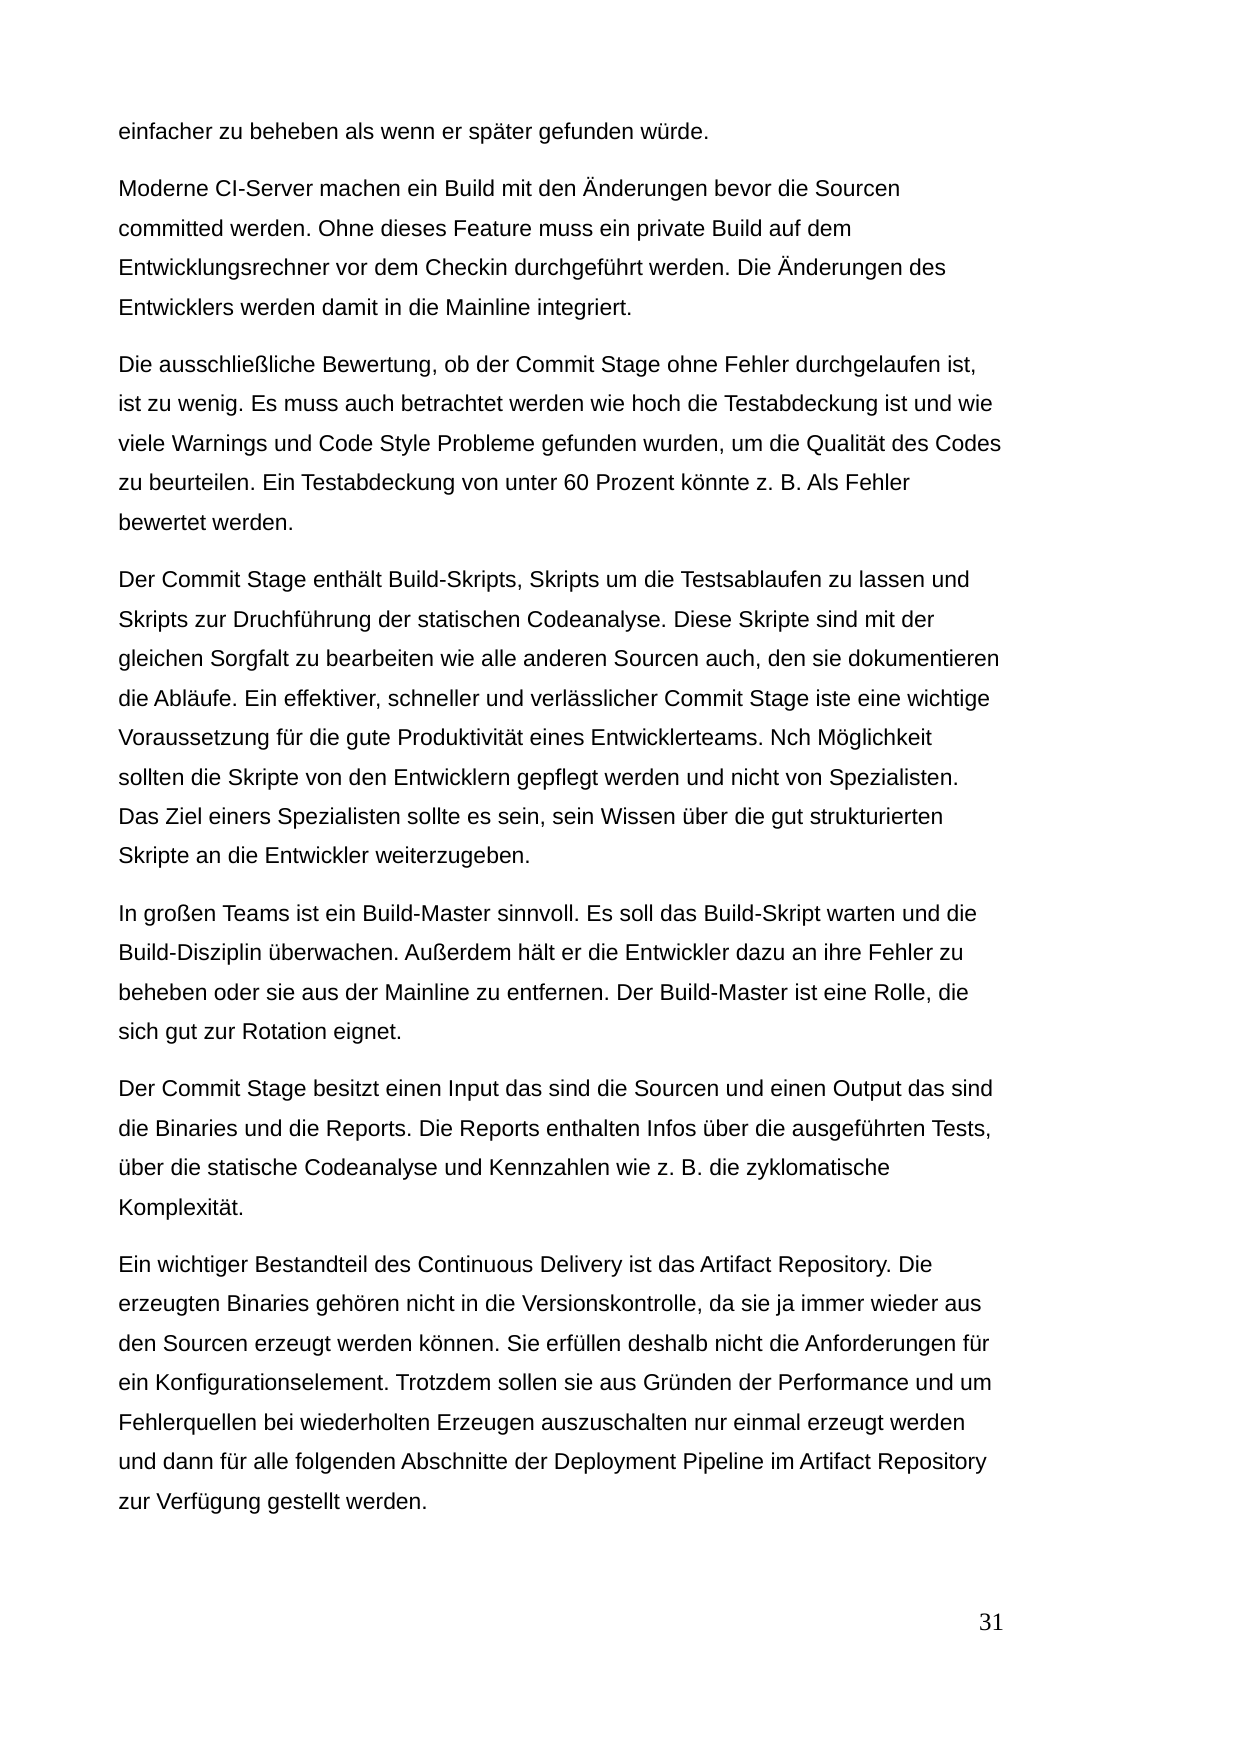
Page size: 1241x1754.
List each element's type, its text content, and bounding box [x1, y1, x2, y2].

text Der Commit Stage enthält Build-Skripts, Skripts um die Testsablaufen zu lassen und Skripts zur Druchführung der statischen Codeanalyse. Diese Skripte sind mit der gleichen Sorgfalt zu bearbeiten wie alle anderen Sourcen auch, den sie dokumentieren die Abläufe. Ein effektiver, schneller und verlässlicher Commit Stage iste eine wichtige Voraussetzung für die gute Produktivität eines Entwicklerteams. Nch Möglichkeit sollten die Skripte von den Entwicklern gepflegt werden und nicht von Spezialisten. Das Ziel einers Spezialisten sollte es sein, sein Wissen über die gut strukturierten Skripte an die Entwickler weiterzugeben. [118, 566, 1004, 869]
text Moderne CI-Server machen ein Build mit den Änderungen bevor die Sourcen committed werden. Ohne dieses Feature muss ein private Build auf dem Entwicklungsrechner vor dem Checkin durchgeführt werden. Die Änderungen des Entwicklers werden damit in die Mainline integriert. [118, 175, 1004, 320]
text Die ausschließliche Bewertung, ob der Commit Stage ohne Fehler durchgelaufen ist, ist zu wenig. Es muss auch betrachtet werden wie hoch die Testabdeckung ist und wie viele Warnings und Code Style Probleme gefunden wurden, um die Qualität des Codes zu beurteilen. Ein Testabdeckung von unter 60 Prozent könnte z. B. Als Fehler bewertet werden. [118, 351, 1004, 535]
text In großen Teams ist ein Build-Master sinnvoll. Es soll das Build-Skript warten und die Build-Disziplin überwachen. Außerdem hält er die Entwickler dazu an ihre Fehler zu beheben oder sie aus der Mainline zu entfernen. Der Build-Master ist eine Rolle, die sich gut zur Rotation eignet. [118, 899, 1004, 1044]
text Der Commit Stage besitzt einen Input das sind die Sourcen und einen Output das sind die Binaries und die Reports. Die Reports enthalten Infos über die ausgeführten Tests, über die statische Codeanalyse und Kennzahlen wie z. B. die zyklomatische Komplexität. [118, 1075, 1004, 1220]
text Ein wichtiger Bestandteil des Continuous Delivery ist das Artifact Repository. Die erzeugten Binaries gehören nicht in die Versionskontrolle, da sie ja immer wieder aus den Sourcen erzeugt werden können. Sie erfüllen deshalb nicht die Anforderungen für ein Konfigurationselement. Trotzdem sollen sie aus Gründen der Performance und um Fehlerquellen bei wiederholten Erzeugen auszuschalten nur einmal erzeugt werden und dann für alle folgenden Abschnitte der Deployment Pipeline im Artifact Repository zur Verfügung gestellt werden. [118, 1251, 1004, 1514]
text einfacher zu beheben als wenn er später gefunden würde. [118, 118, 1004, 144]
